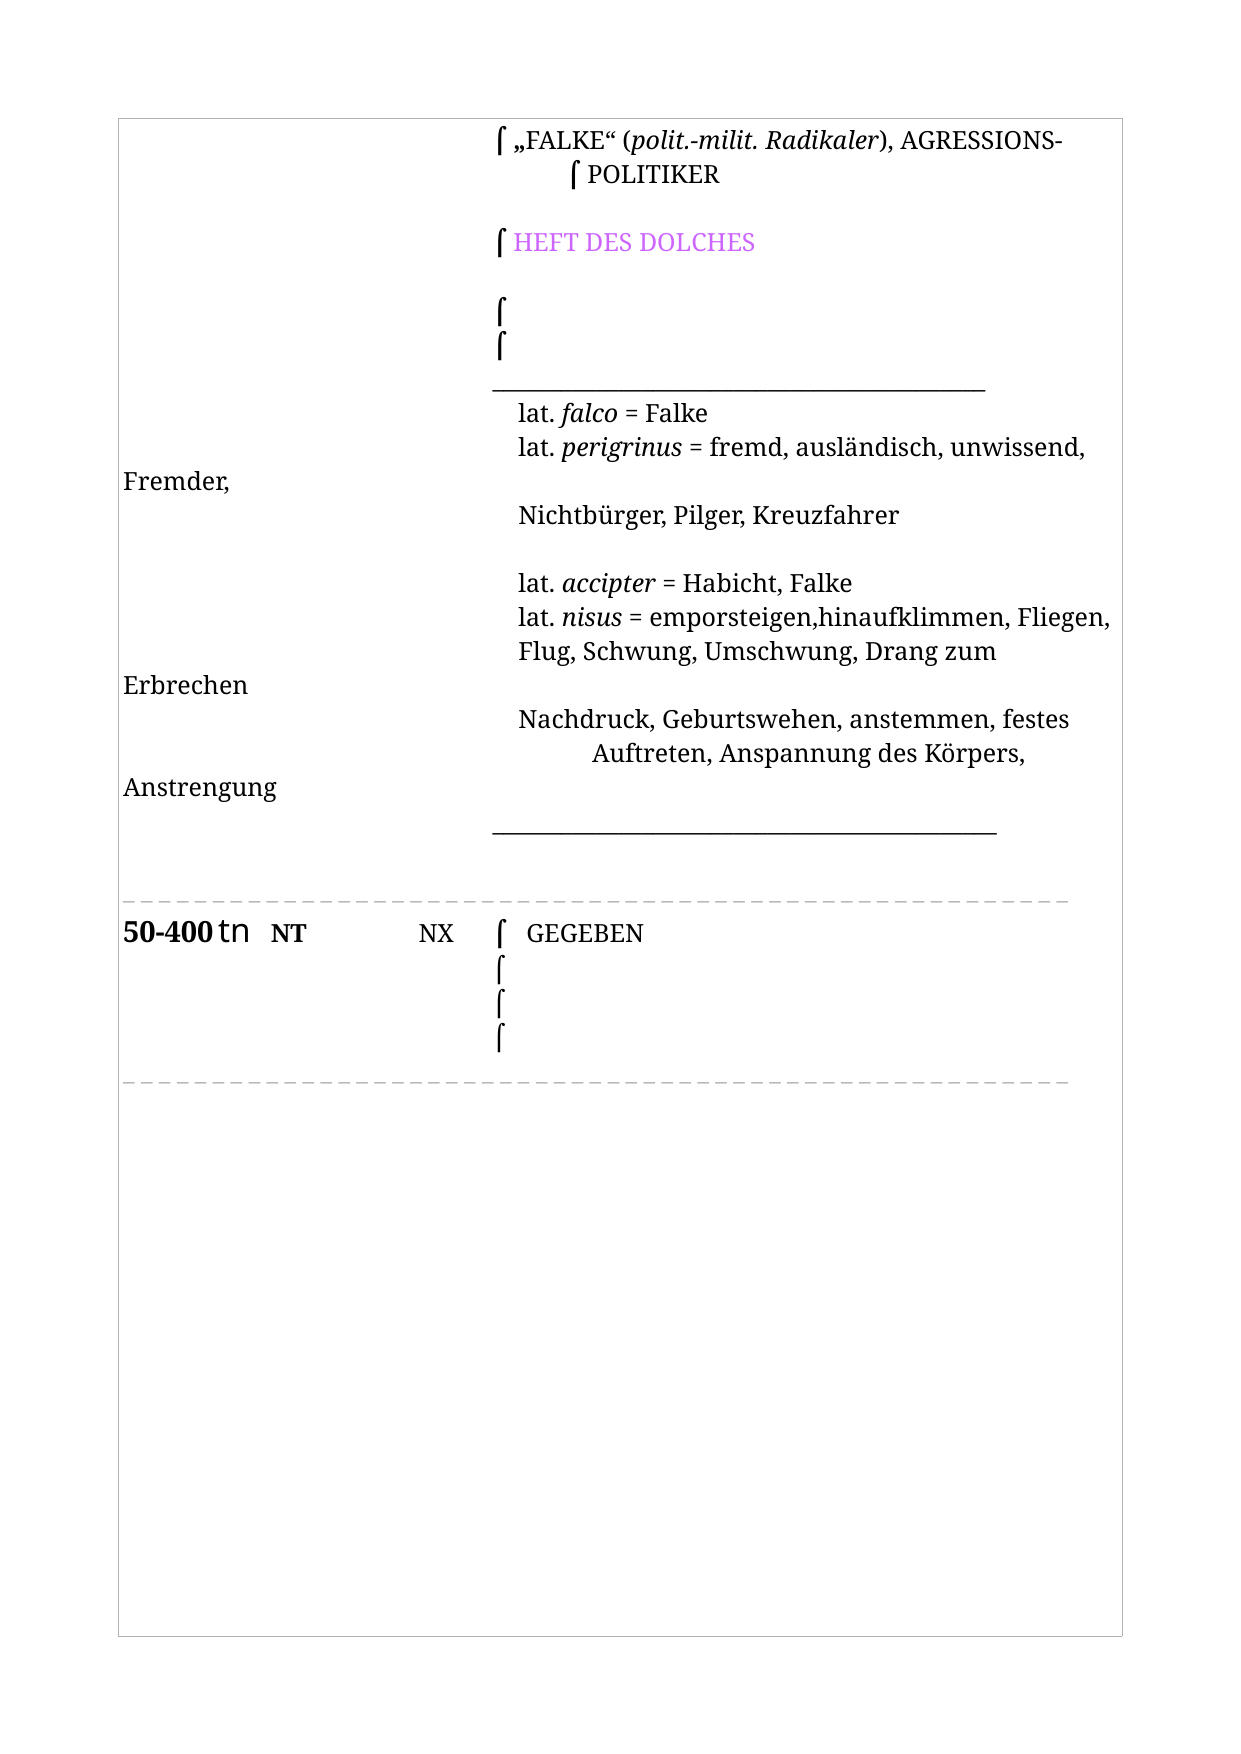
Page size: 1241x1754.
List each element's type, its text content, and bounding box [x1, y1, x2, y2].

text ⌠ „FALKE“ (polit.-milit. Radikaler), AGRESSIONS- ⌠ POLITIKER [123, 123, 1117, 191]
text Nichtbürger, Pilger, Kreuzfahrer [123, 498, 1117, 532]
text lat. perigrinus = fremd, ausländisch, unwissend, Fremder, [123, 429, 1117, 498]
text ___________________________________________ [123, 361, 1117, 395]
text ⌠ [123, 293, 1117, 327]
text ⌠ [123, 986, 1117, 1020]
text ⌠ [123, 327, 1117, 361]
text _ _ _ _ _ _ _ _ _ _ _ _ _ _ _ _ _ _ _ _ _ _ _ _ _ _ _ _ _ _ _ _ _ _ _ _ _ _ _ _ _ _ _ _ _ _ _ _ _ _ _ _ _ [123, 872, 1117, 906]
text Flug, Schwung, Umschwung, Drang zum Erbrechen [123, 634, 1117, 702]
text lat. falco = Falke [123, 395, 1117, 429]
text _ _ _ _ _ _ _ _ _ _ _ _ _ _ _ _ _ _ _ _ _ _ _ _ _ _ _ _ _ _ _ _ _ _ _ _ _ _ _ _ _ _ _ _ _ _ _ _ _ _ _ _ _ [123, 1054, 1117, 1088]
text Nachdruck, Geburtswehen, anstemmen, festes Auftreten, Anspannung des Körpers, Anstrengung [123, 702, 1117, 804]
text ⌠ [123, 1020, 1117, 1054]
text ⌠ HEFT DES DOLCHES [123, 225, 1117, 259]
text ____________________________________________ [123, 804, 1117, 838]
text ⌠ [123, 952, 1117, 986]
text 50-400 tn NT NX ⌠ GEGEBEN [123, 906, 1117, 952]
text lat. accipter = Habicht, Falke [123, 566, 1117, 600]
text lat. nisus = emporsteigen,hinaufklimmen, Fliegen, [123, 600, 1117, 634]
